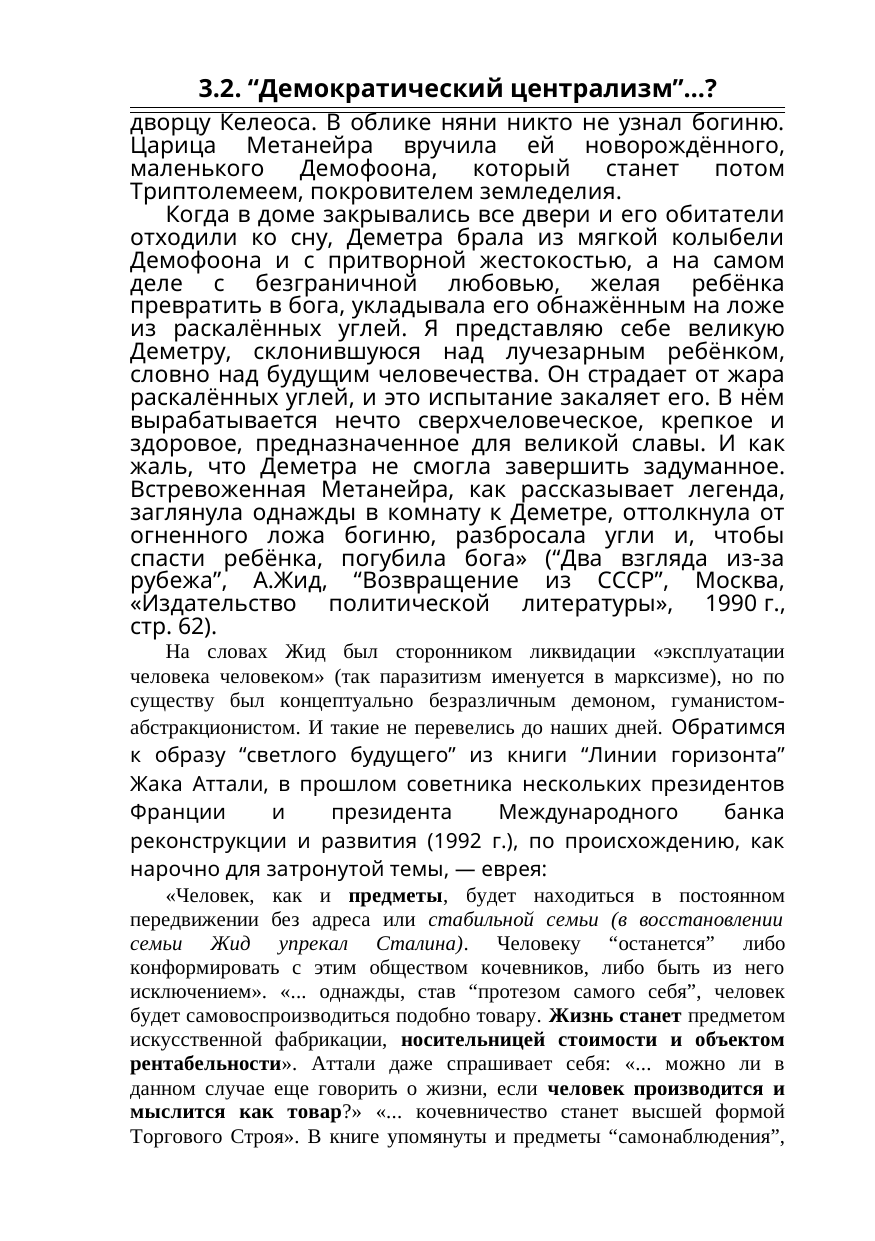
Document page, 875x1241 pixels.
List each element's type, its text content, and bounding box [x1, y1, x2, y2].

text На словах Жид был сторонником ликвидации «эксплуатации человека человеком» (так паразитизм именуется в марксизме), но по существу был концептуально безразличным демоном, гуманистом-абстракционис­том. И такие не перевелись до наших дней. Обратимся к образу “светло­го будущего” из книги “Линии горизонта” Жака Аттали, в прошлом советника нескольких президентов Франции и президента Международного банка реконструкции и развития (1992 г.), по происхождению, как нарочно для затронутой темы, — еврея: [130, 639, 785, 883]
text дворцу Келеоса. В облике няни никто не узнал богиню. Царица Метанейра вручила ей новорождённого, маленького Демофоона, который станет потом Триптолемеем, покровителем земледелия. [130, 113, 785, 204]
text Когда в доме закрывались все двери и его обитатели отходили ко сну, Деметра брала из мягкой колыбели Демофоона и с притворной жестокостью, а на самом деле с безграничной любовью, желая ребёнка превратить в бога, укладывала его обнажённым на ложе из раскалённых углей. Я представляю себе великую Деметру, склонившуюся над лучезарным ребёнком, словно над будущим человечества. Он страдает от жара раскалённых углей, и это испытание закаляет его. В нём вырабатывается нечто сверхчеловеческое, крепкое и здоровое, предназначенное для великой славы. И как жаль, что Деметра не смогла завершить задуманное. Встревоженная Метанейра, как рассказывает легенда, заглянула однажды в комнату к Деметре, оттолкнула от огненного ложа богиню, разбросала угли и, чтобы спасти ребёнка, погубила бога» (“Два взгляда из-за рубежа”, А.Жид, “Возвращение из СССР”, Москва, «Издательство политической литературы», 1990 г., стр. 62). [130, 204, 785, 639]
text «Человек, как и предметы, будет находиться в постоянном передвижении без адреса или стабильной семьи (в восстановлении семьи Жид упрекал Сталина). Человеку “оста­нет­ся” либо конформировать с этим обществом кочевников, либо быть из него исключением». «... однажды, став “протезом самого себя”, человек будет самовоспроизводиться подобно товару. Жизнь станет предметом искусственной фабрикации, носительницей стоимости и объектом рентабельности». Аттали даже спрашивает себя: «... можно ли в данном случае еще говорить о жизни, если человек производится и мыслится как товар?» «... кочевничество станет высшей формой Торгового Строя». В книге упомянуты и предметы “само­наб­людения”, [130, 883, 785, 1147]
